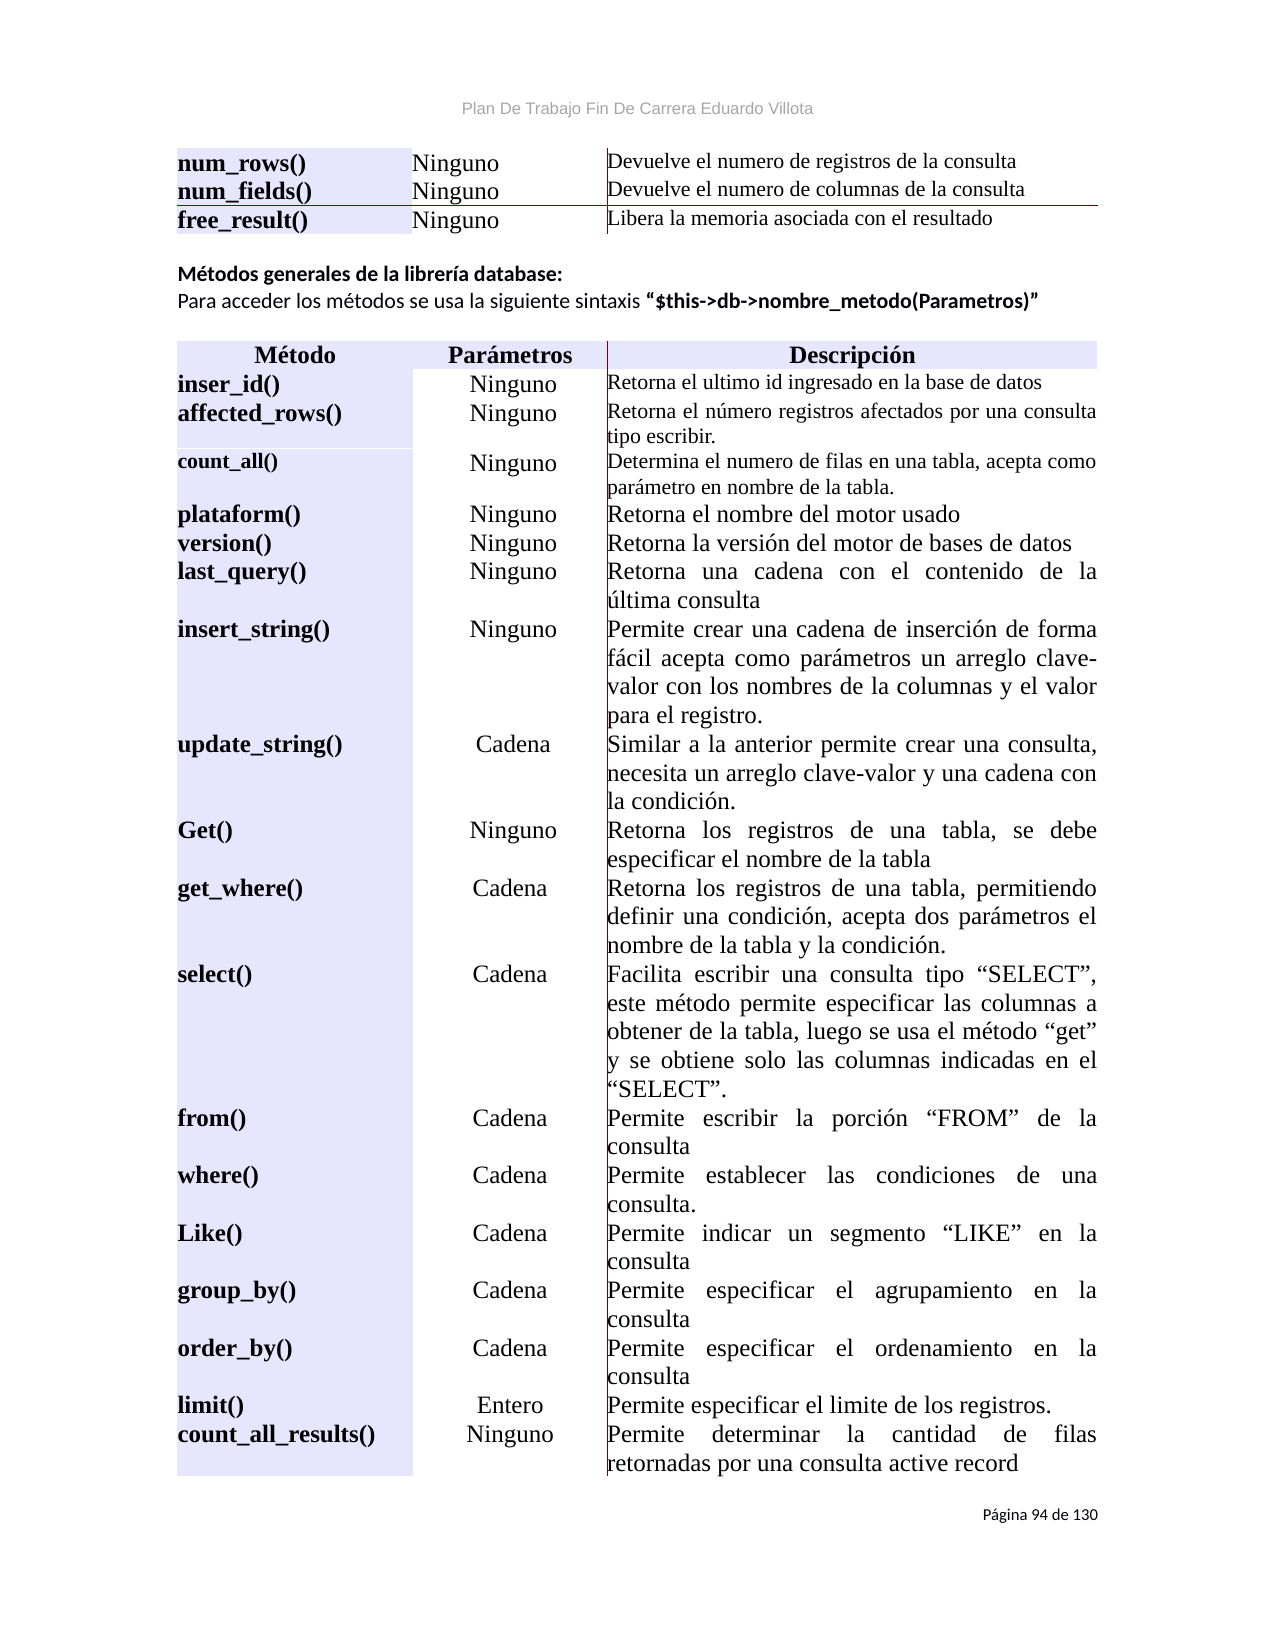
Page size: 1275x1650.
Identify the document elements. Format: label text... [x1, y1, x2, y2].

table_cell Ninguno [413, 449, 607, 499]
table_cell Permite indicar un segmento “LIKE” en la consulta [608, 1218, 1097, 1275]
table_cell Ninguno [413, 369, 607, 398]
table_header Parámetros [413, 341, 607, 369]
table_cell Like() [177, 1218, 413, 1275]
table_cell affected_rows() [177, 398, 413, 448]
table_cell Cadena [413, 729, 607, 815]
table_cell Ninguno [413, 815, 607, 873]
table_cell Libera la memoria asociada con el resultado [608, 206, 1097, 234]
table_cell num_rows() [177, 148, 412, 176]
table_cell Ninguno [413, 614, 607, 729]
table_cell Permite escribir la porción “FROM” de la consulta [608, 1103, 1097, 1160]
table_cell limit() [177, 1390, 413, 1419]
table_cell group_by() [177, 1275, 413, 1333]
table_cell Cadena [413, 959, 607, 1103]
table_cell last_query() [177, 556, 413, 614]
table_cell Cadena [413, 1103, 607, 1160]
table_cell get_where() [177, 873, 413, 959]
table_cell Entero [413, 1390, 607, 1419]
table_cell select() [177, 959, 413, 1103]
table_cell version() [177, 528, 413, 556]
table_cell Facilita escribir una consulta tipo “SELECT”, este método permite especificar las columnas a obtener de la tabla, luego se usa el método “get” y se obtiene solo las columnas indicadas en el “SELECT”. [608, 959, 1097, 1103]
table_cell Retorna los registros de una tabla, permitiendo definir una condición, acepta dos parámetros el nombre de la tabla y la condición. [608, 873, 1097, 959]
table_cell insert_string() [177, 614, 413, 729]
table_cell Ninguno [412, 148, 607, 176]
table_cell Determina el numero de filas en una tabla, acepta como parámetro en nombre de la tabla. [608, 449, 1097, 499]
table_cell Cadena [413, 1218, 607, 1275]
table_cell Retorna los registros de una tabla, se debe especificar el nombre de la tabla [608, 815, 1097, 873]
text Métodos generales de la librería database: [177, 261, 1098, 287]
table_cell Permite establecer las condiciones de una consulta. [608, 1160, 1097, 1218]
table_cell Ninguno [412, 206, 607, 234]
table_cell Ninguno [413, 499, 607, 528]
table_cell Cadena [413, 873, 607, 959]
table_cell Cadena [413, 1160, 607, 1218]
table_cell num_fields() [177, 176, 412, 205]
table_header Método [177, 341, 413, 369]
table_cell Similar a la anterior permite crear una consulta, necesita un arreglo clave-valor y una cadena con la condición. [608, 729, 1097, 815]
table_cell Ninguno [413, 528, 607, 556]
table_cell Ninguno [413, 556, 607, 614]
table_cell Cadena [413, 1275, 607, 1333]
table_cell inser_id() [177, 369, 413, 398]
table_cell Permite especificar el limite de los registros. [608, 1390, 1097, 1419]
table_cell update_string() [177, 729, 413, 815]
table_cell count_all_results() [177, 1419, 413, 1476]
table_cell Ninguno [413, 1419, 607, 1476]
table_cell Permite especificar el agrupamiento en la consulta [608, 1275, 1097, 1333]
table_cell Get() [177, 815, 413, 873]
table_cell Permite determinar la cantidad de filas retornadas por una consulta active record [608, 1419, 1097, 1476]
table_header Descripción [608, 341, 1097, 369]
table_cell Devuelve el numero de columnas de la consulta [608, 176, 1097, 205]
table_cell Retorna una cadena con el contenido de la última consulta [608, 556, 1097, 614]
table_cell Cadena [413, 1333, 607, 1390]
table_cell Ninguno [413, 398, 607, 448]
table_cell plataform() [177, 499, 413, 528]
text Para acceder los métodos se usa la siguiente sintaxis “$this->db->nombre_metodo(Parametros)” [177, 287, 1098, 314]
table_cell free_result() [177, 206, 412, 234]
table_cell from() [177, 1103, 413, 1160]
table_cell Retorna el ultimo id ingresado en la base de datos [608, 369, 1097, 398]
table_cell Ninguno [412, 176, 607, 205]
table_cell where() [177, 1160, 413, 1218]
table_cell order_by() [177, 1333, 413, 1390]
table_cell Devuelve el numero de registros de la consulta [608, 148, 1097, 176]
table_cell Retorna el nombre del motor usado [608, 499, 1097, 528]
table_cell count_all() [177, 449, 413, 499]
table_cell Retorna la versión del motor de bases de datos [608, 528, 1097, 556]
table_cell Permite especificar el ordenamiento en la consulta [608, 1333, 1097, 1390]
table_cell Permite crear una cadena de inserción de forma fácil acepta como parámetros un arreglo clave-valor con los nombres de la columnas y el valor para el registro. [608, 614, 1097, 729]
table_cell Retorna el número registros afectados por una consulta tipo escribir. [608, 398, 1097, 448]
